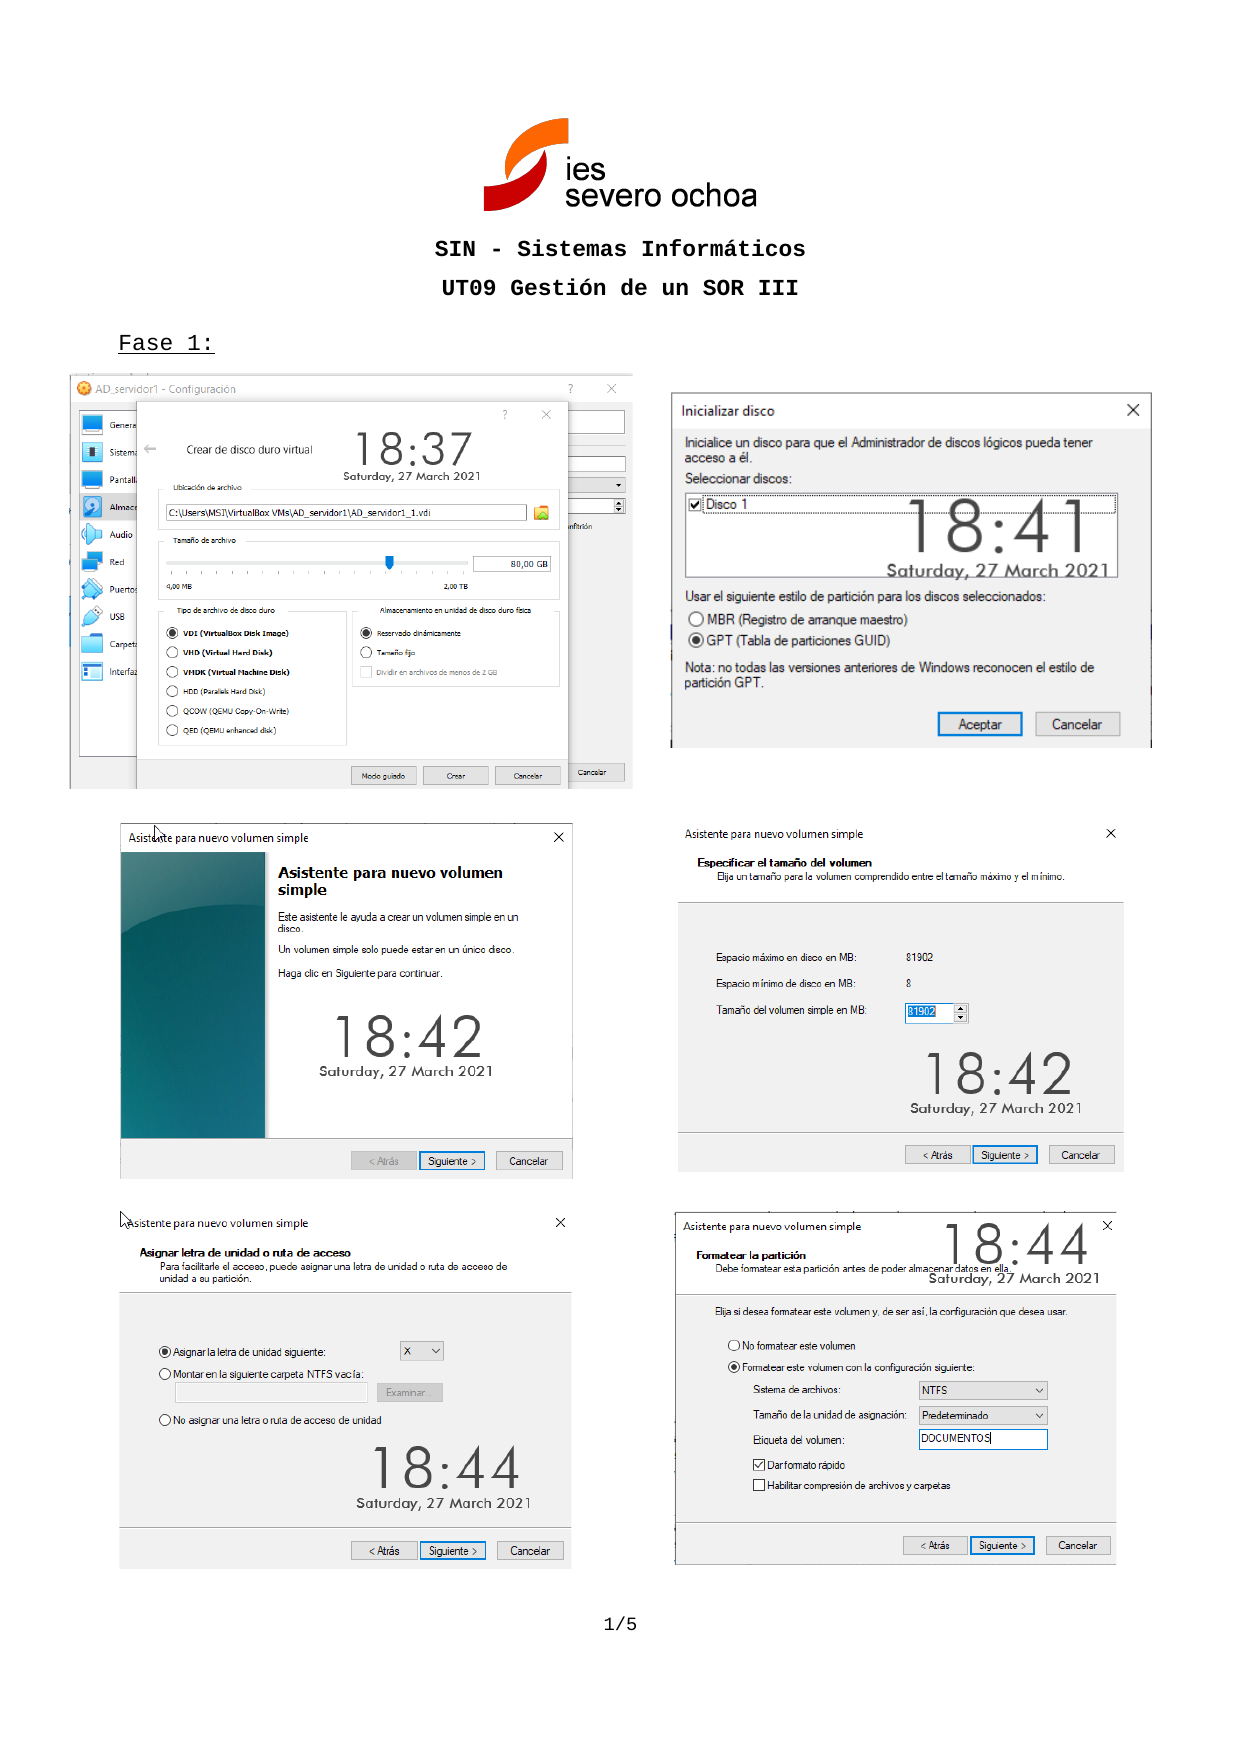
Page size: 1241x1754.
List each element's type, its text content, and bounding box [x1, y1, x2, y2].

picture [483, 118, 757, 211]
picture [119, 1211, 572, 1569]
picture [120, 823, 573, 1179]
picture [678, 821, 1124, 1172]
picture [69, 373, 633, 789]
text Fase 1: [118, 332, 1122, 357]
picture [670, 389, 1152, 748]
picture [674, 1211, 1117, 1565]
